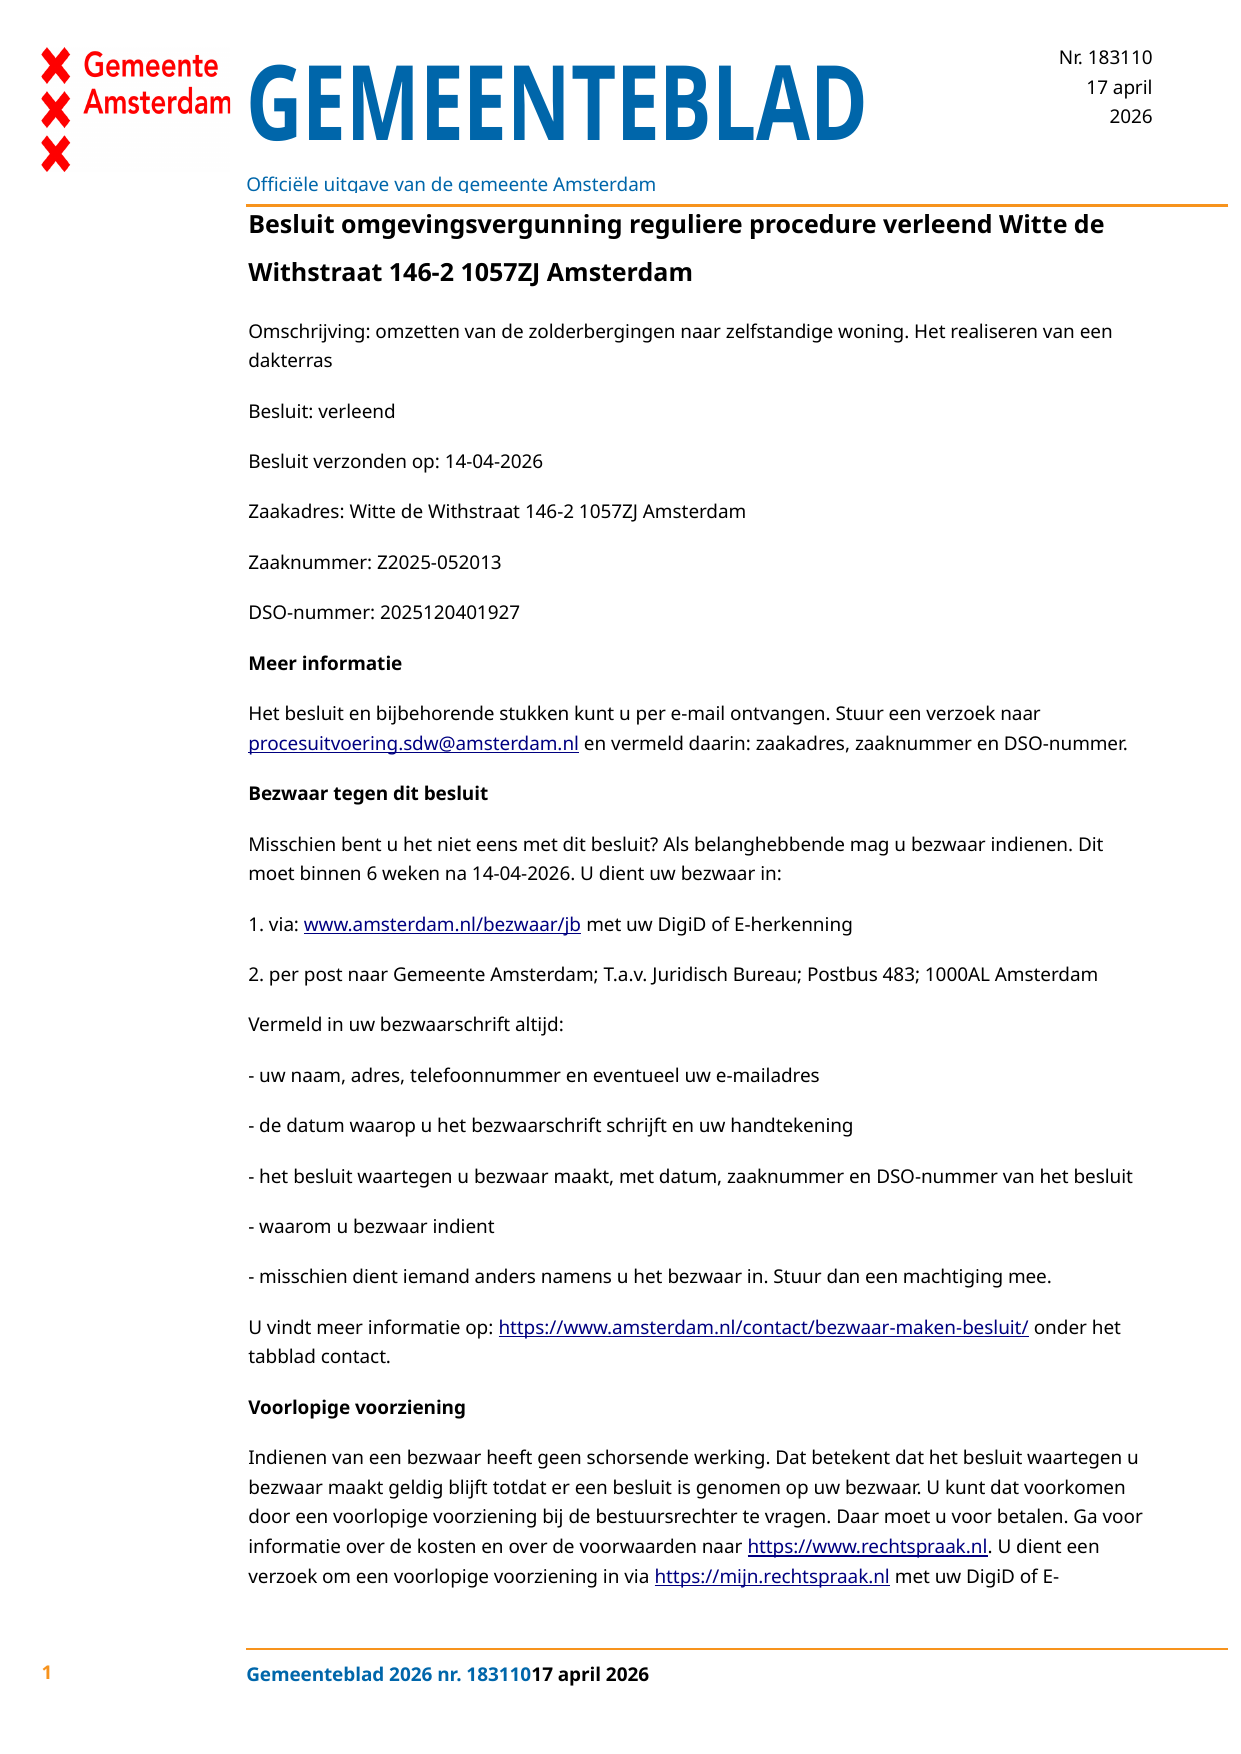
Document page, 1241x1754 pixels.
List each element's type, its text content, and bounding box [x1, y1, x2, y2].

text - de datum waarop u het bezwaarschrift schrijft en uw handtekening [248, 1112, 1152, 1138]
text DSO-nummer: 2025120401927 [248, 599, 1152, 625]
text Besluit omgevingsvergunning reguliere procedure verleend Witte de Withstraat 146-2 1057ZJ Amsterdam [248, 207, 1152, 288]
text Zaaknummer: Z2025-052013 [248, 549, 1152, 575]
text Indienen van een bezwaar heeft geen schorsende werking. Dat betekent dat het besluit waartegen u bezwaar maakt geldig blijft totdat er een besluit is genomen op uw bezwaar. U kunt dat voorkomen door een voorlopige voorziening bij de bestuursrechter te vragen. Daar moet u voor betalen. Ga voor informatie over de kosten en over de voorwaarden naar https://www.rechtspraak.nl. U dient een verzoek om een voorlopige voorziening in via https://mijn.rechtspraak.nl met uw DigiD of E- [248, 1444, 1152, 1589]
text Het besluit en bijbehorende stukken kunt u per e-mail ontvangen. Stuur een verzoek naar procesuitvoering.sdw@amsterdam.nl en vermeld daarin: zaakadres, zaaknummer en DSO-nummer. [248, 700, 1152, 756]
text - het besluit waartegen u bezwaar maakt, met datum, zaaknummer en DSO-nummer van het besluit [248, 1163, 1152, 1189]
text - uw naam, adres, telefoonnummer en eventueel uw e-mailadres [248, 1062, 1152, 1088]
text - waarom u bezwaar indient [248, 1213, 1152, 1239]
text Zaakadres: Witte de Withstraat 146-2 1057ZJ Amsterdam [248, 499, 1152, 524]
text Vermeld in uw bezwaarschrift altijd: [248, 1012, 1152, 1037]
text Meer informatie [248, 650, 1152, 676]
picture [41, 47, 231, 172]
text Omschrijving: omzetten van de zolderbergingen naar zelfstandige woning. Het realiseren van een dakterras [248, 318, 1152, 373]
text 1. via: www.amsterdam.nl/bezwaar/jb met uw DigiD of E-herkenning [248, 911, 1152, 937]
text - misschien dient iemand anders namens u het bezwaar in. Stuur dan een machtiging mee. [248, 1264, 1152, 1289]
text Besluit verzonden op: 14-04-2026 [248, 448, 1152, 474]
text U vindt meer informatie op: https://www.amsterdam.nl/contact/bezwaar-maken-besluit/ onder het tabblad contact. [248, 1314, 1152, 1369]
text Misschien bent u het niet eens met dit besluit? Als belanghebbende mag u bezwaar indienen. Dit moet binnen 6 weken na 14-04-2026. U dient uw bezwaar in: [248, 831, 1152, 886]
text Bezwaar tegen dit besluit [248, 780, 1152, 806]
text Besluit: verleend [248, 398, 1152, 424]
text 2. per post naar Gemeente Amsterdam; T.a.v. Juridisch Bureau; Postbus 483; 1000AL Amsterdam [248, 961, 1152, 987]
text Voorlopige voorziening [248, 1394, 1152, 1420]
